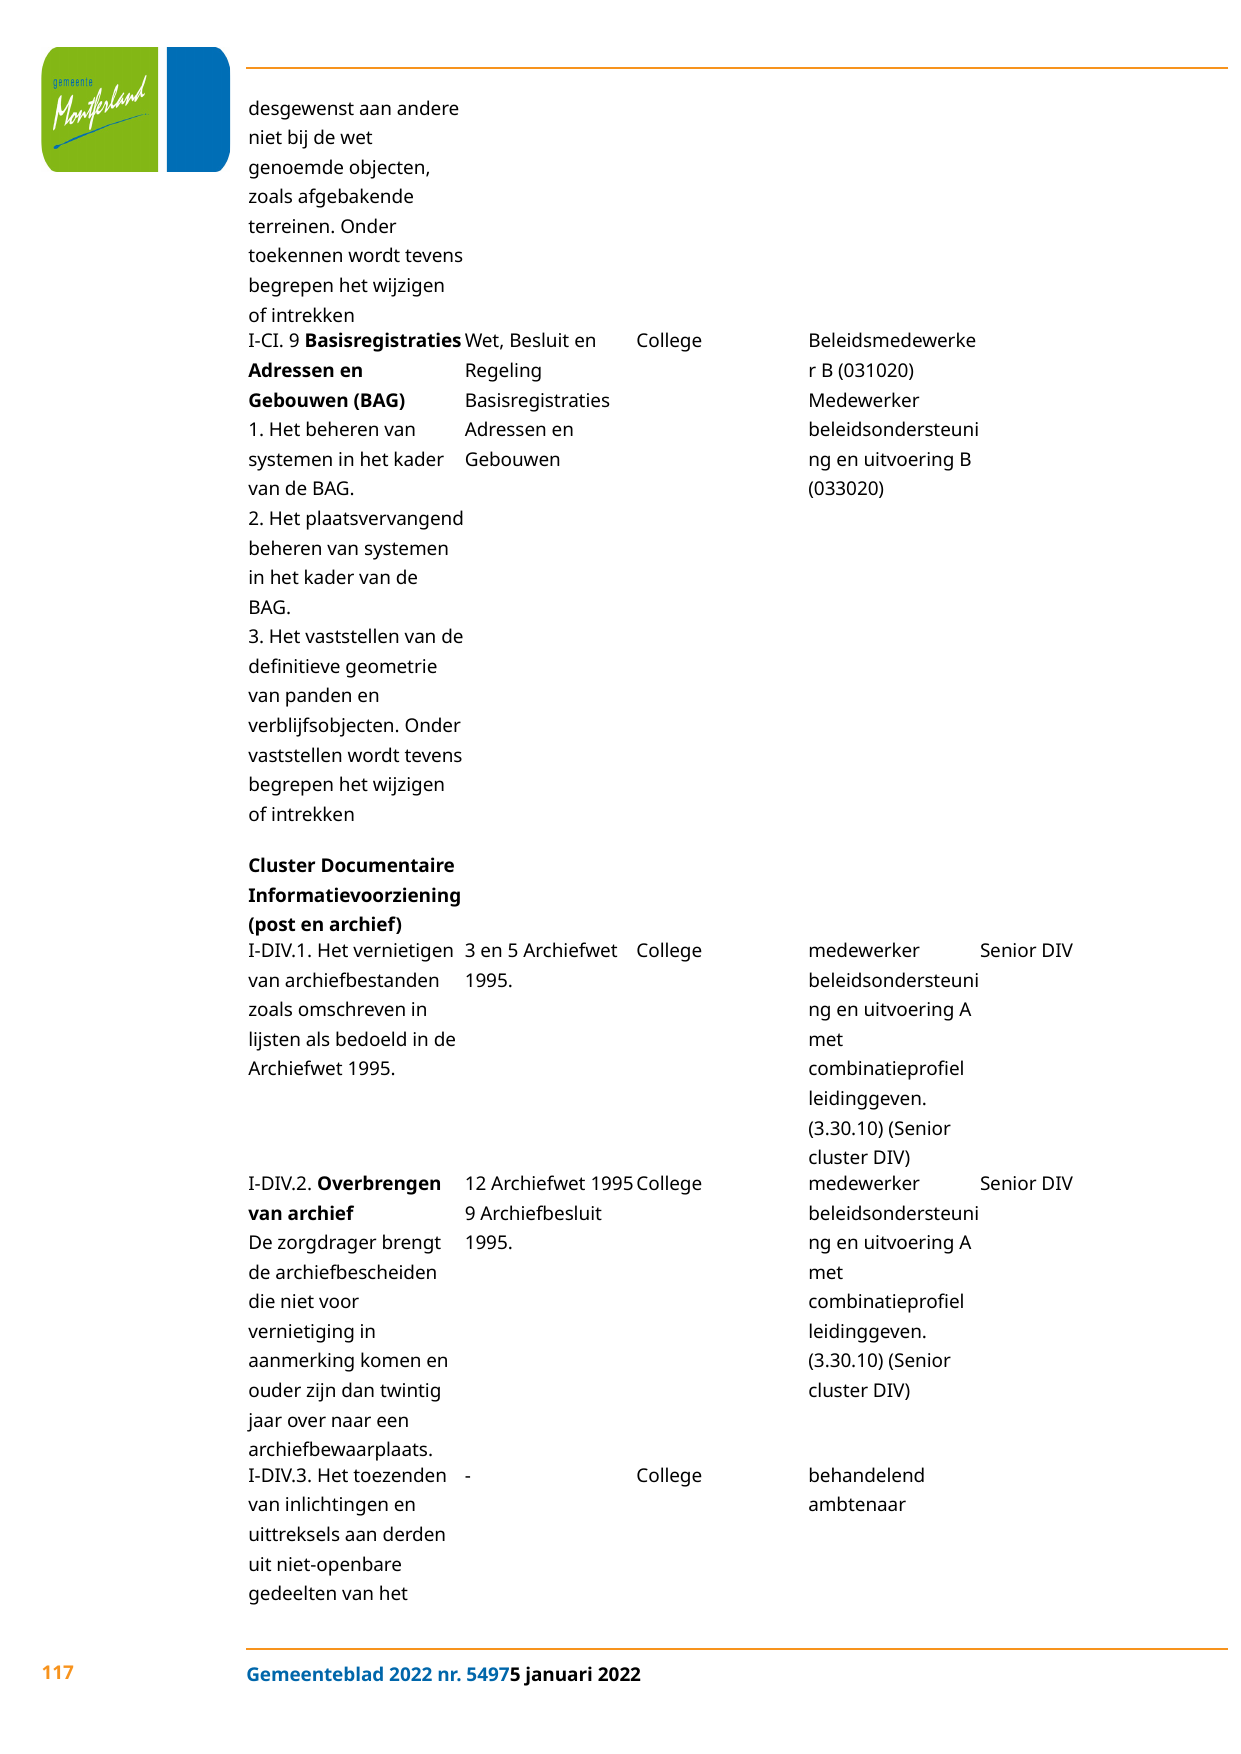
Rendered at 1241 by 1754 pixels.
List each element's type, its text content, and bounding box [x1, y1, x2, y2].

table_cell [636, 827, 808, 852]
table_cell I-DIV.2. Overbrengen van archief De zorgdrager brengt de archiefbescheiden die niet voor vernietiging in aanmerking komen en ouder zijn dan twintig jaar over naar een archiefbewaarplaats. [248, 1170, 464, 1462]
table_cell [808, 95, 980, 328]
table_cell Beleidsmedewerker B (031020) Medewerker beleidsondersteuning en uitvoering B (033020) [808, 328, 980, 827]
table_cell [808, 853, 980, 937]
table_cell College [636, 1462, 808, 1606]
table_cell [808, 827, 980, 852]
table_cell - [465, 1462, 636, 1606]
table_cell behandelend ambtenaar [808, 1462, 980, 1606]
table_cell [636, 853, 808, 937]
table_cell [465, 853, 636, 937]
table_cell I-CI. 9 Basisregistraties Adressen en Gebouwen (BAG) 1. Het beheren van systemen in het kader van de BAG. 2. Het plaatsvervangend beheren van systemen in het kader van de BAG. 3. Het vaststellen van de definitieve geometrie van panden en verblijfsobjecten. Onder vaststellen wordt tevens begrepen het wijzigen of intrekken [248, 328, 464, 827]
table_cell [465, 95, 636, 328]
table_cell 12 Archiefwet 1995 9 Archiefbesluit 1995. [465, 1170, 636, 1462]
table_cell College [636, 937, 808, 1170]
table_cell I-DIV.3. Het toezenden van inlichtingen en uittreksels aan derden uit niet-openbare gedeelten van het [248, 1462, 464, 1606]
table_cell [980, 853, 1152, 937]
table_cell Cluster Documentaire Informatievoorziening (post en archief) [248, 853, 464, 937]
table_cell College [636, 1170, 808, 1462]
table_cell medewerker beleidsondersteuning en uitvoering A met combinatieprofiel leidinggeven. (3.30.10) (Senior cluster DIV) [808, 1170, 980, 1462]
table_cell [248, 827, 464, 852]
picture [41, 47, 231, 172]
table_cell Wet, Besluit en Regeling Basisregistraties Adressen en Gebouwen [465, 328, 636, 827]
table_cell [636, 95, 808, 328]
table_cell Senior DIV [980, 1170, 1152, 1462]
table_cell desgewenst aan andere niet bij de wet genoemde objecten, zoals afgebakende terreinen. Onder toekennen wordt tevens begrepen het wijzigen of intrekken [248, 95, 464, 328]
table_cell I-DIV.1. Het vernietigen van archiefbestanden zoals omschreven in lijsten als bedoeld in de Archiefwet 1995. [248, 937, 464, 1170]
table_cell Senior DIV [980, 937, 1152, 1170]
table_cell [465, 827, 636, 852]
table_cell [980, 95, 1152, 328]
table_cell [980, 328, 1152, 827]
table_cell 3 en 5 Archiefwet 1995. [465, 937, 636, 1170]
table_cell [980, 1462, 1152, 1606]
table_cell College [636, 328, 808, 827]
table_cell [980, 827, 1152, 852]
table_cell medewerker beleidsondersteuning en uitvoering A met combinatieprofiel leidinggeven. (3.30.10) (Senior cluster DIV) [808, 937, 980, 1170]
